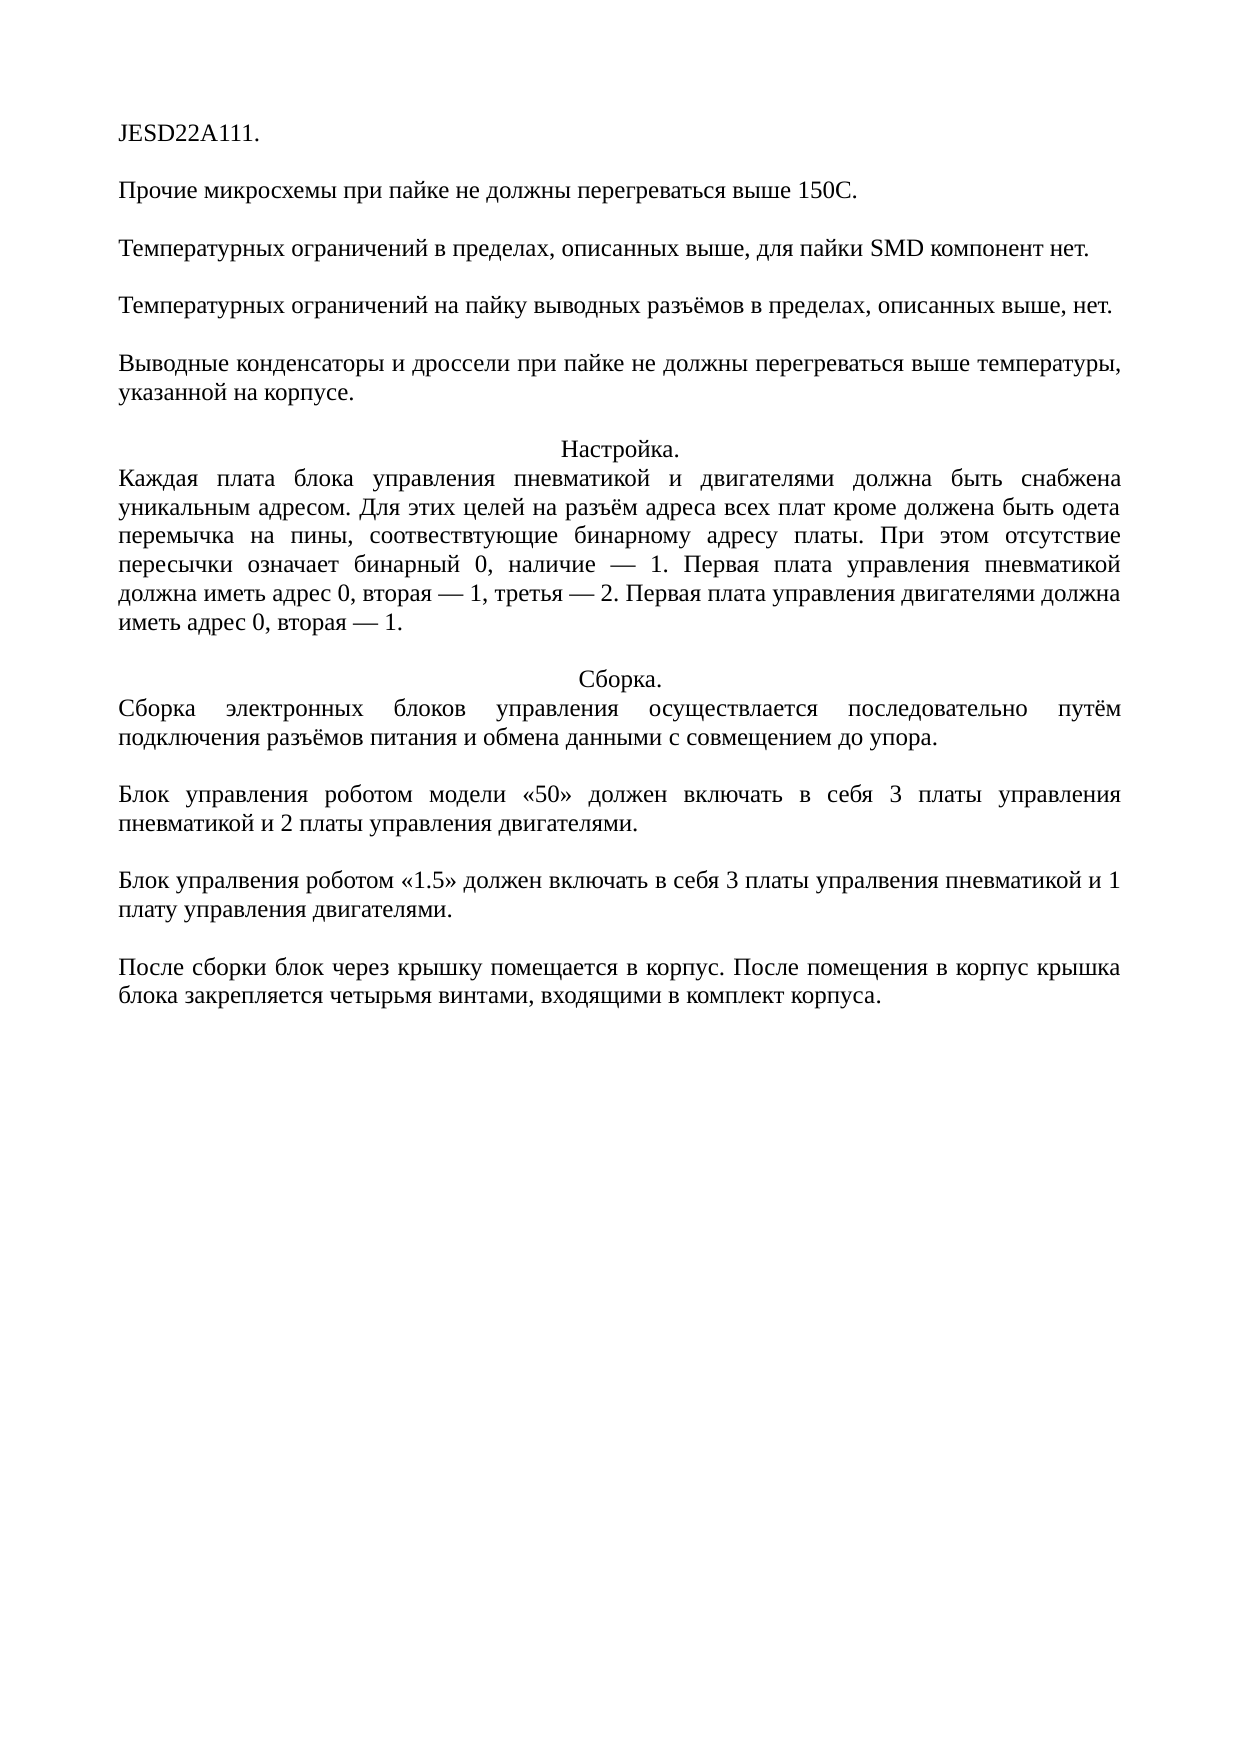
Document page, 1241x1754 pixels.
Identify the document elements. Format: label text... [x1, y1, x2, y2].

text Настройка. [118, 434, 1122, 463]
text Прочие микросхемы при пайке не должны перегреваться выше 150С. [118, 176, 1122, 204]
text Сборка. [118, 664, 1122, 693]
text Температурных ограничений в пределах, описанных выше, для пайки SMD компонент нет. [118, 233, 1122, 262]
text Блок управления роботом модели «50» должен включать в себя 3 платы управления пневматикой и 2 платы управления двигателями. [118, 779, 1122, 837]
text Блок упралвения роботом «1.5» должен включать в себя 3 платы упралвения пневматикой и 1 плату управления двигателями. [118, 866, 1122, 923]
text После сборки блок через крышку помещается в корпус. После помещения в корпус крышка блока закрепляется четырьмя винтами, входящими в комплект корпуса. [118, 952, 1122, 1009]
text Каждая плата блока управления пневматикой и двигателями должна быть снабжена уникальным адресом. Для этих целей на разъём адреса всех плат кроме должена быть одета перемычка на пины, соотвествтующие бинарному адресу платы. При этом отсутствие пересычки означает бинарный 0, наличие — 1. Первая плата управления пневматикой должна иметь адрес 0, вторая — 1, третья — 2. Первая плата управления двигателями должна иметь адрес 0, вторая — 1. [118, 463, 1122, 636]
text Сборка электронных блоков управления осуществлается последовательно путём подключения разъёмов питания и обмена данными с совмещением до упора. [118, 693, 1122, 751]
text Выводные конденсаторы и дроссели при пайке не должны перегреваться выше температуры, указанной на корпусе. [118, 348, 1122, 406]
text JESD22A111. [118, 118, 1122, 147]
text Температурных ограничений на пайку выводных разъёмов в пределах, описанных выше, нет. [118, 291, 1122, 319]
